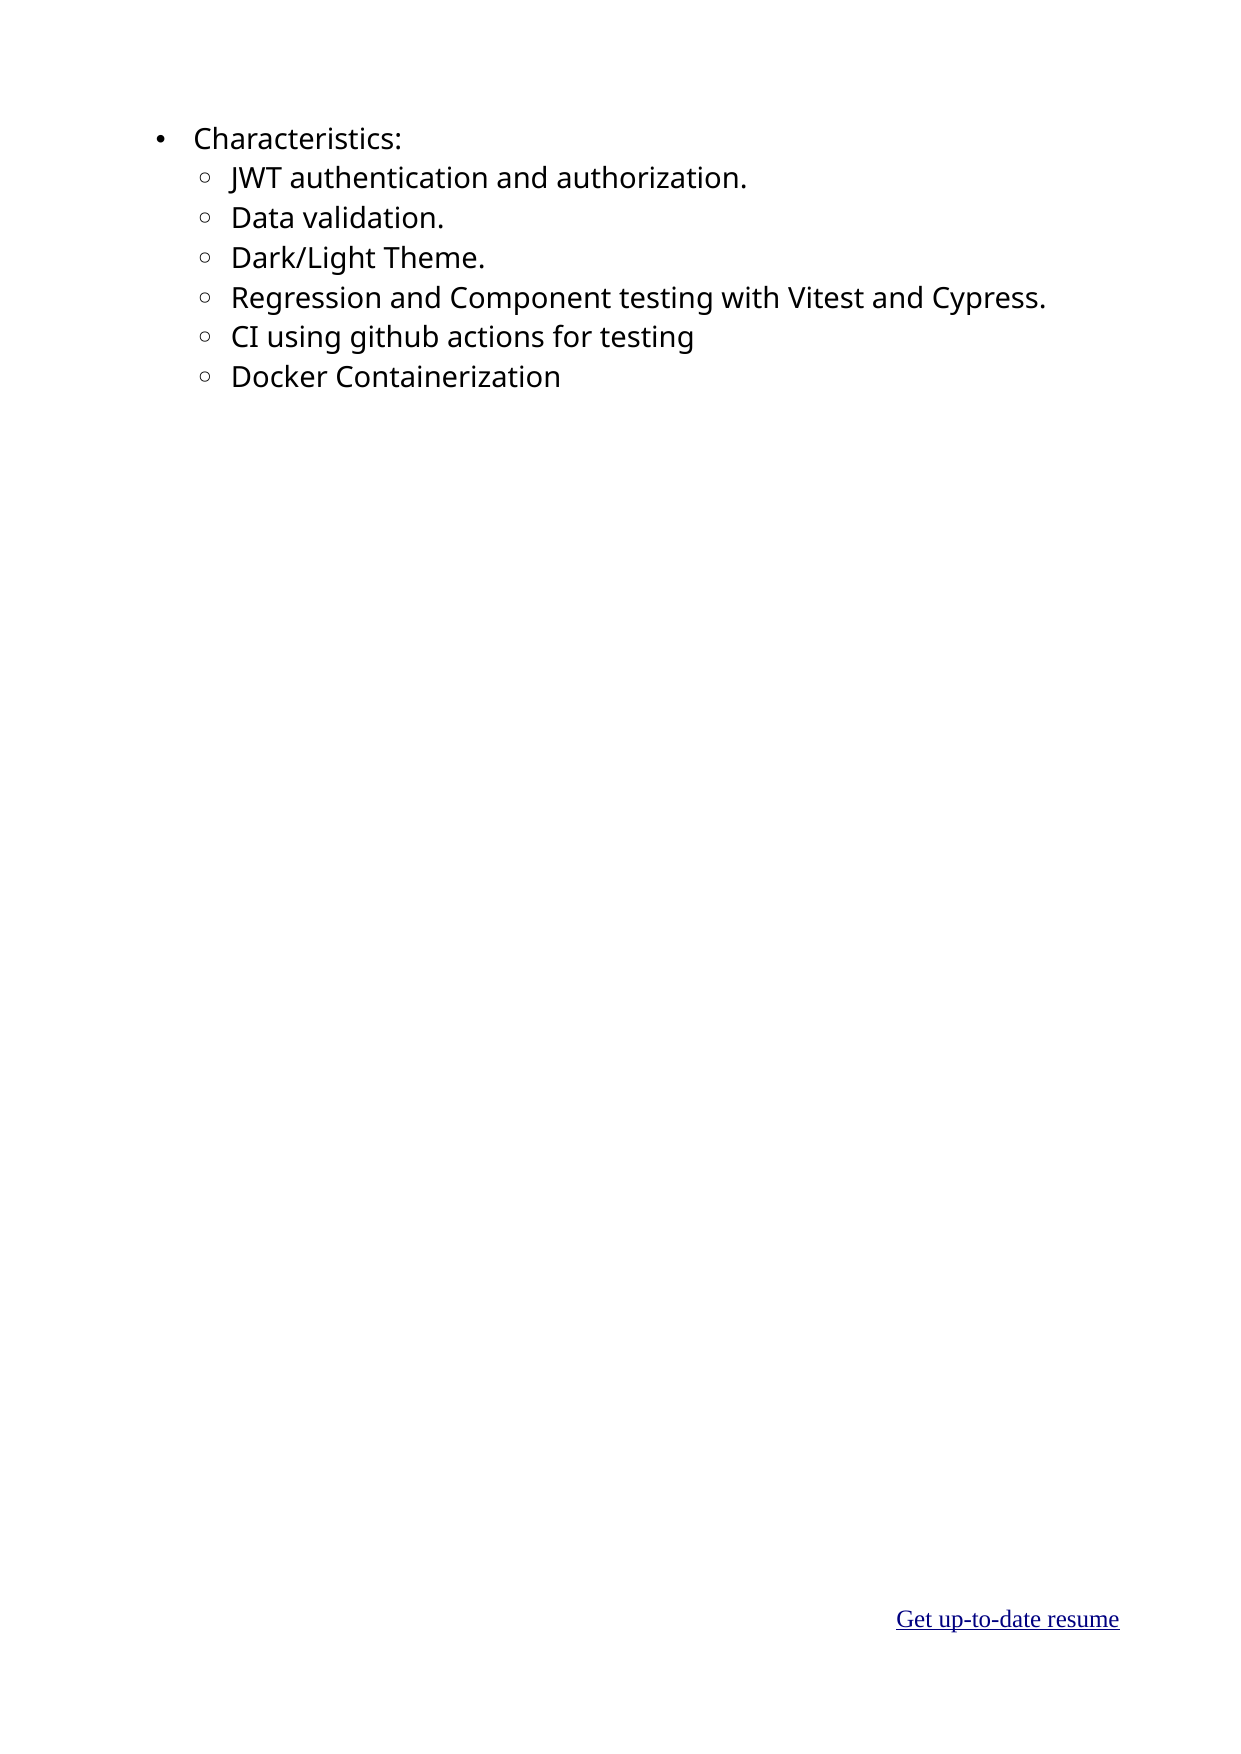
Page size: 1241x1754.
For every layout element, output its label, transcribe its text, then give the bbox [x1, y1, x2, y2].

list Regression and Component testing with Vitest and Cypress. [193, 277, 1122, 317]
list Data validation. [193, 197, 1122, 237]
list CI using github actions for testing [193, 317, 1122, 356]
list Docker Containerization [193, 356, 1122, 396]
list JWT authentication and authorization. [193, 158, 1122, 197]
list Characteristics: [156, 118, 1122, 158]
list Dark/Light Theme. [193, 237, 1122, 277]
